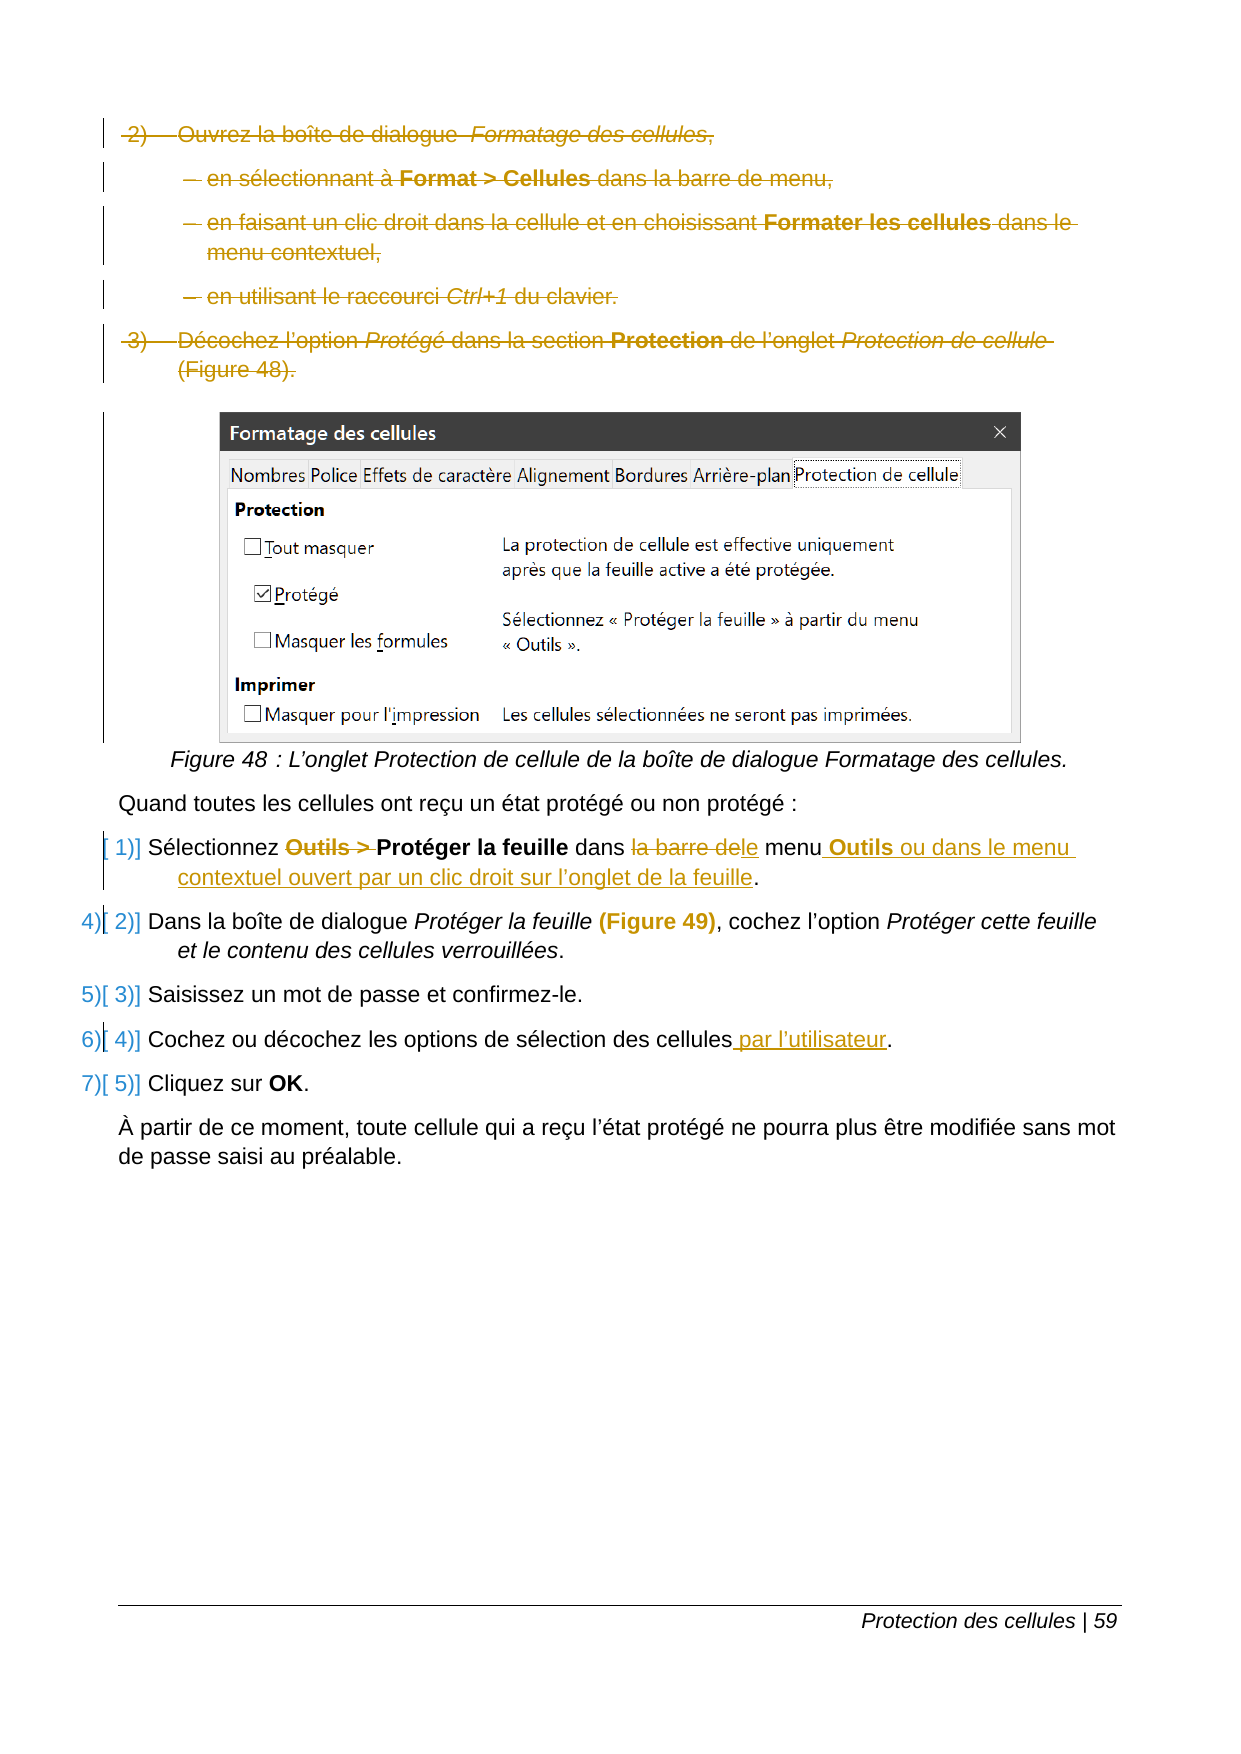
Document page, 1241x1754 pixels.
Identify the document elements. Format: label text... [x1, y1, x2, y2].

picture [219, 412, 1021, 743]
list Cochez ou décochez les options de sélection des cellules par l’utilisateur. [148, 1022, 1122, 1052]
list Saisissez un mot de passe et confirmez-le. [148, 978, 1122, 1008]
text Quand toutes les cellules ont reçu un état protégé ou non protégé : [118, 787, 1122, 817]
list Dans la boîte de dialogue Protéger la feuille (Figure 49), cochez l’option Protéger cette feuille et le contenu des cellules verrouillées. [148, 905, 1122, 964]
list Sélectionnez Protéger la feuille dans le menu Outils ou dans le menu contextuel ouvert par un clic droit sur l’onglet de la feuille. [148, 831, 1122, 890]
text À partir de ce moment, toute cellule qui a reçu l’état protégé ne pourra plus être modifiée sans mot de passe saisi au préalable. [118, 1111, 1122, 1169]
list Cliquez sur OK. [148, 1066, 1122, 1096]
text Figure 48 : L’onglet Protection de cellule de la boîte de dialogue Formatage des cellules. [118, 743, 1122, 772]
